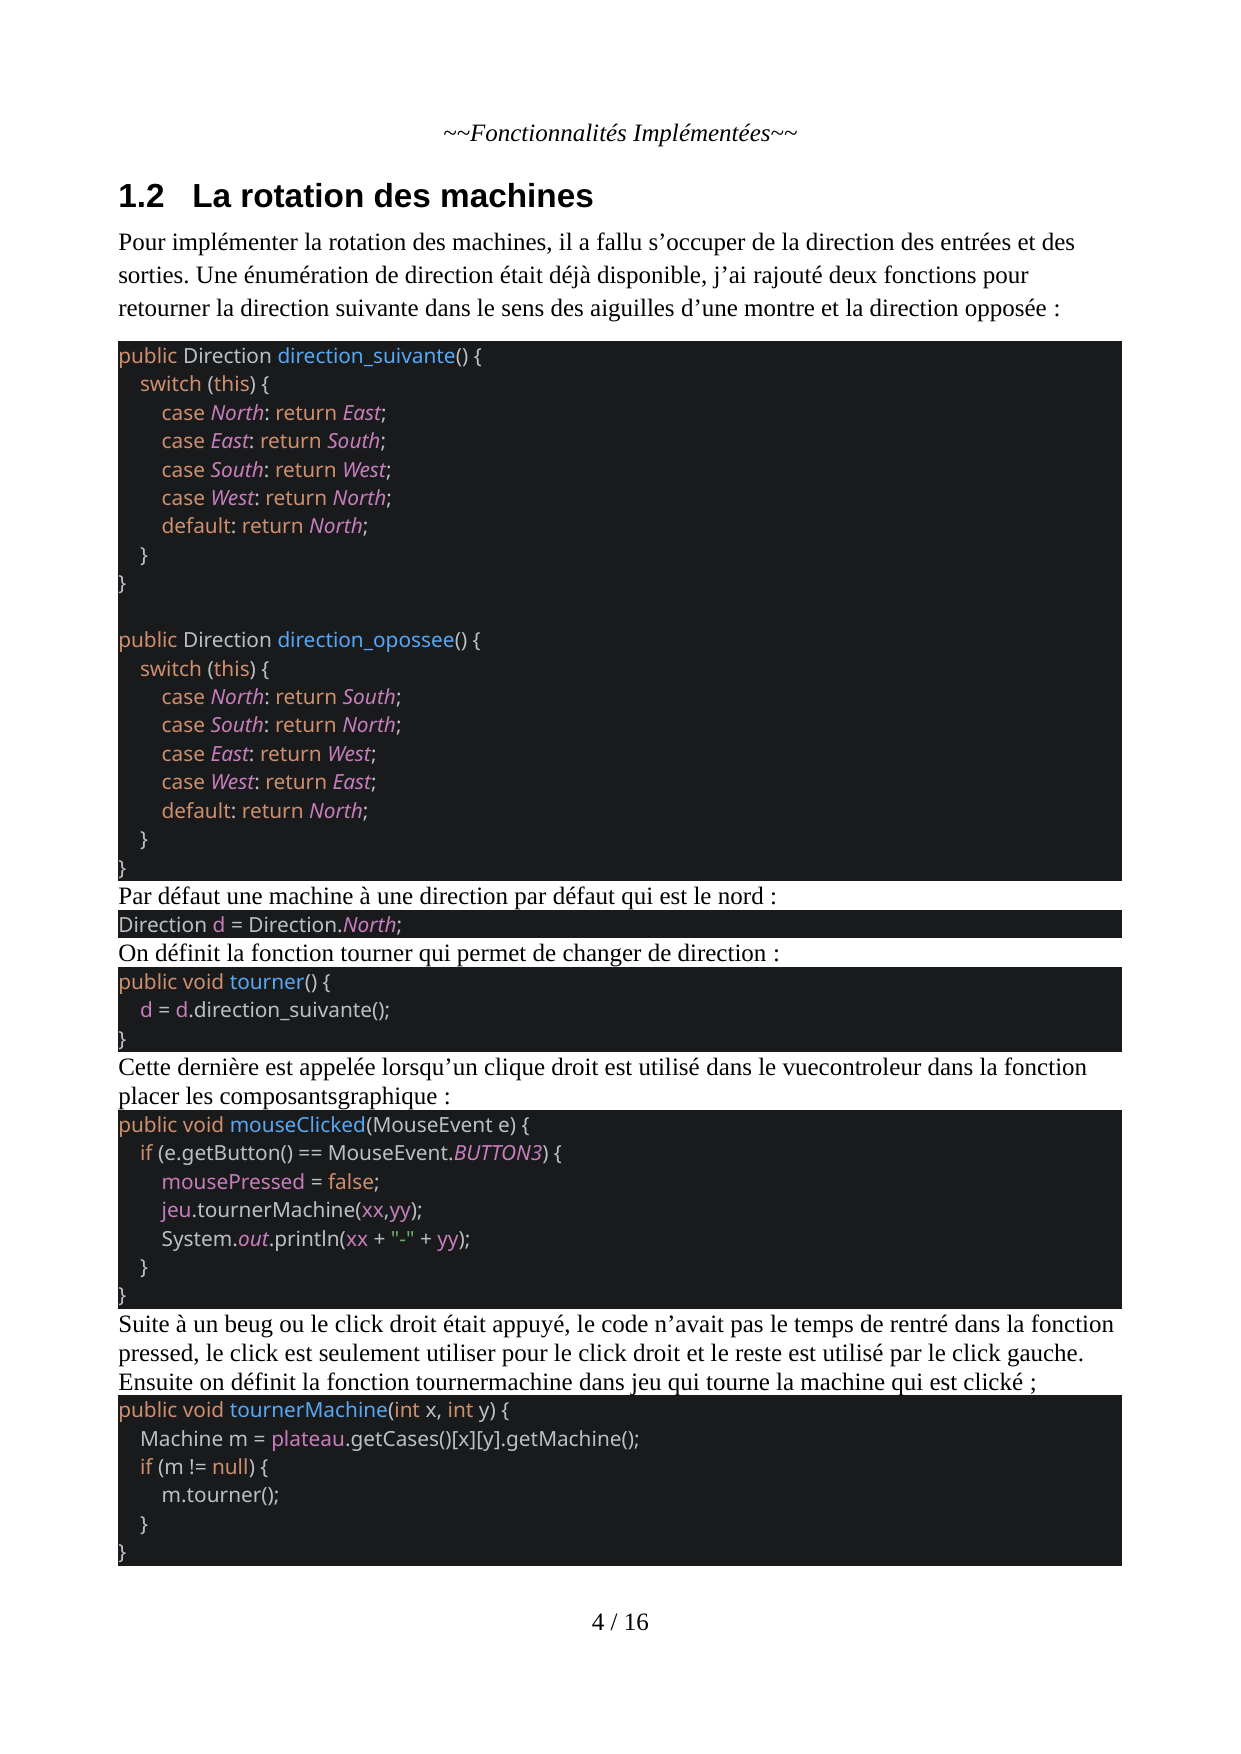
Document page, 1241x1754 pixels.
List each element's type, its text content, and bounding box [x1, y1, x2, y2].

text Pour implémenter la rotation des machines, il a fallu s’occuper de la direction des entrées et des sorties. Une énumération de direction était déjà disponible, j’ai rajouté deux fonctions pour retourner la direction suivante dans le sens des aiguilles d’une montre et la direction opposée : [118, 227, 1122, 322]
text public void tournerMachine(int x, int y) { Machine m = plateau.getCases()[x][y].getMachine(); if (m != null) { m.tourner(); } } [118, 1395, 1122, 1566]
text Par défaut une machine à une direction par défaut qui est le nord : [118, 881, 1122, 910]
text Suite à un beug ou le click droit était appuyé, le code n’avait pas le temps de rentré dans la fonction pressed, le click est seulement utiliser pour le click droit et le reste est utilisé par le click gauche. [118, 1309, 1122, 1367]
subtitle La rotation des machines [118, 176, 1122, 215]
text public void tourner() { d = d.direction_suivante(); } [118, 967, 1122, 1052]
text Ensuite on définit la fonction tournermachine dans jeu qui tourne la machine qui est clické ; [118, 1367, 1122, 1395]
text Cette dernière est appelée lorsqu’un clique droit est utilisé dans le vuecontroleur dans la fonction placer les composantsgraphique : [118, 1052, 1122, 1110]
text public Direction direction_suivante() { switch (this) { case North: return East; case East: return South; case South: return West; case West: return North; default: return North; } } public Direction direction_opossee() { switch (this) { case North: return South; case South: return North; case East: return West; case West: return East; default: return North; } } [118, 341, 1122, 881]
text On définit la fonction tourner qui permet de changer de direction : [118, 938, 1122, 967]
text Direction d = Direction.North; [118, 910, 1122, 938]
text public void mouseClicked(MouseEvent e) { if (e.getButton() == MouseEvent.BUTTON3) { mousePressed = false; jeu.tournerMachine(xx,yy); System.out.println(xx + "-" + yy); } } [118, 1110, 1122, 1309]
